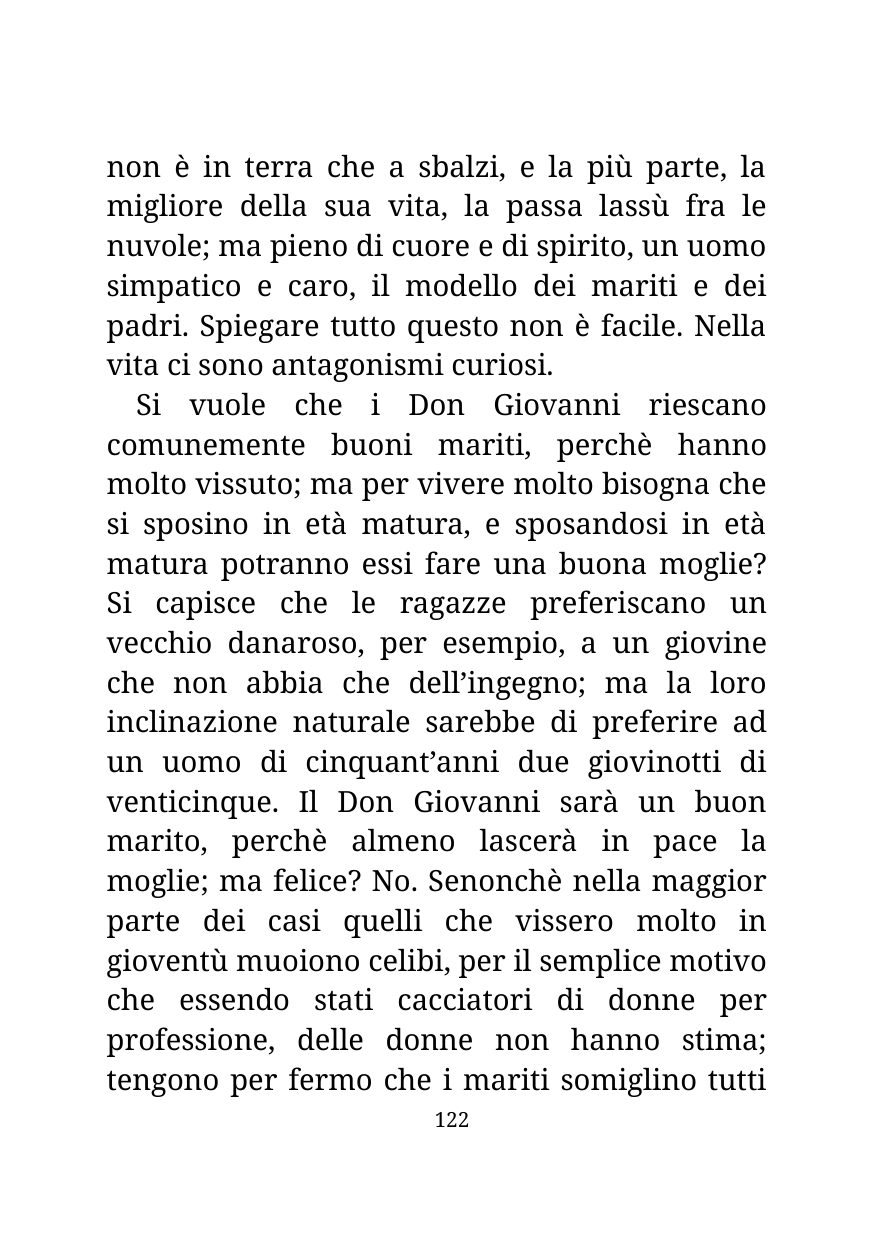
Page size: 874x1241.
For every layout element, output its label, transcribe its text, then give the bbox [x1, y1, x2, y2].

text non è in terra che a sbalzi, e la più parte, la migliore della sua vita, la passa lassù fra le nuvole; ma pieno di cuore e di spirito, un uomo simpatico e caro, il modello dei mariti e dei padri. Spiegare tutto questo non è facile. Nella vita ci sono antagonismi curiosi. [106, 146, 768, 384]
text Si vuole che i Don Giovanni riescano comunemente buoni mariti, perchè hanno molto vissuto; ma per vivere molto bisogna che si sposino in età matura, e sposandosi in età matura potranno essi fare una buona moglie? Si capisce che le ragazze preferiscano un vecchio danaroso, per esempio, a un giovine che non abbia che dell’ingegno; ma la loro inclinazione naturale sarebbe di preferire ad un uomo di cinquant’anni due giovinotti di venticinque. Il Don Giovanni sarà un buon marito, perchè almeno lascerà in pace la moglie; ma felice? No. Senonchè nella maggior parte dei casi quelli che vissero molto in gioventù muoiono celibi, per il semplice motivo che essendo stati cacciatori di donne per professione, delle donne non hanno stima; tengono per fermo che i mariti somiglino tutti [106, 384, 768, 1098]
